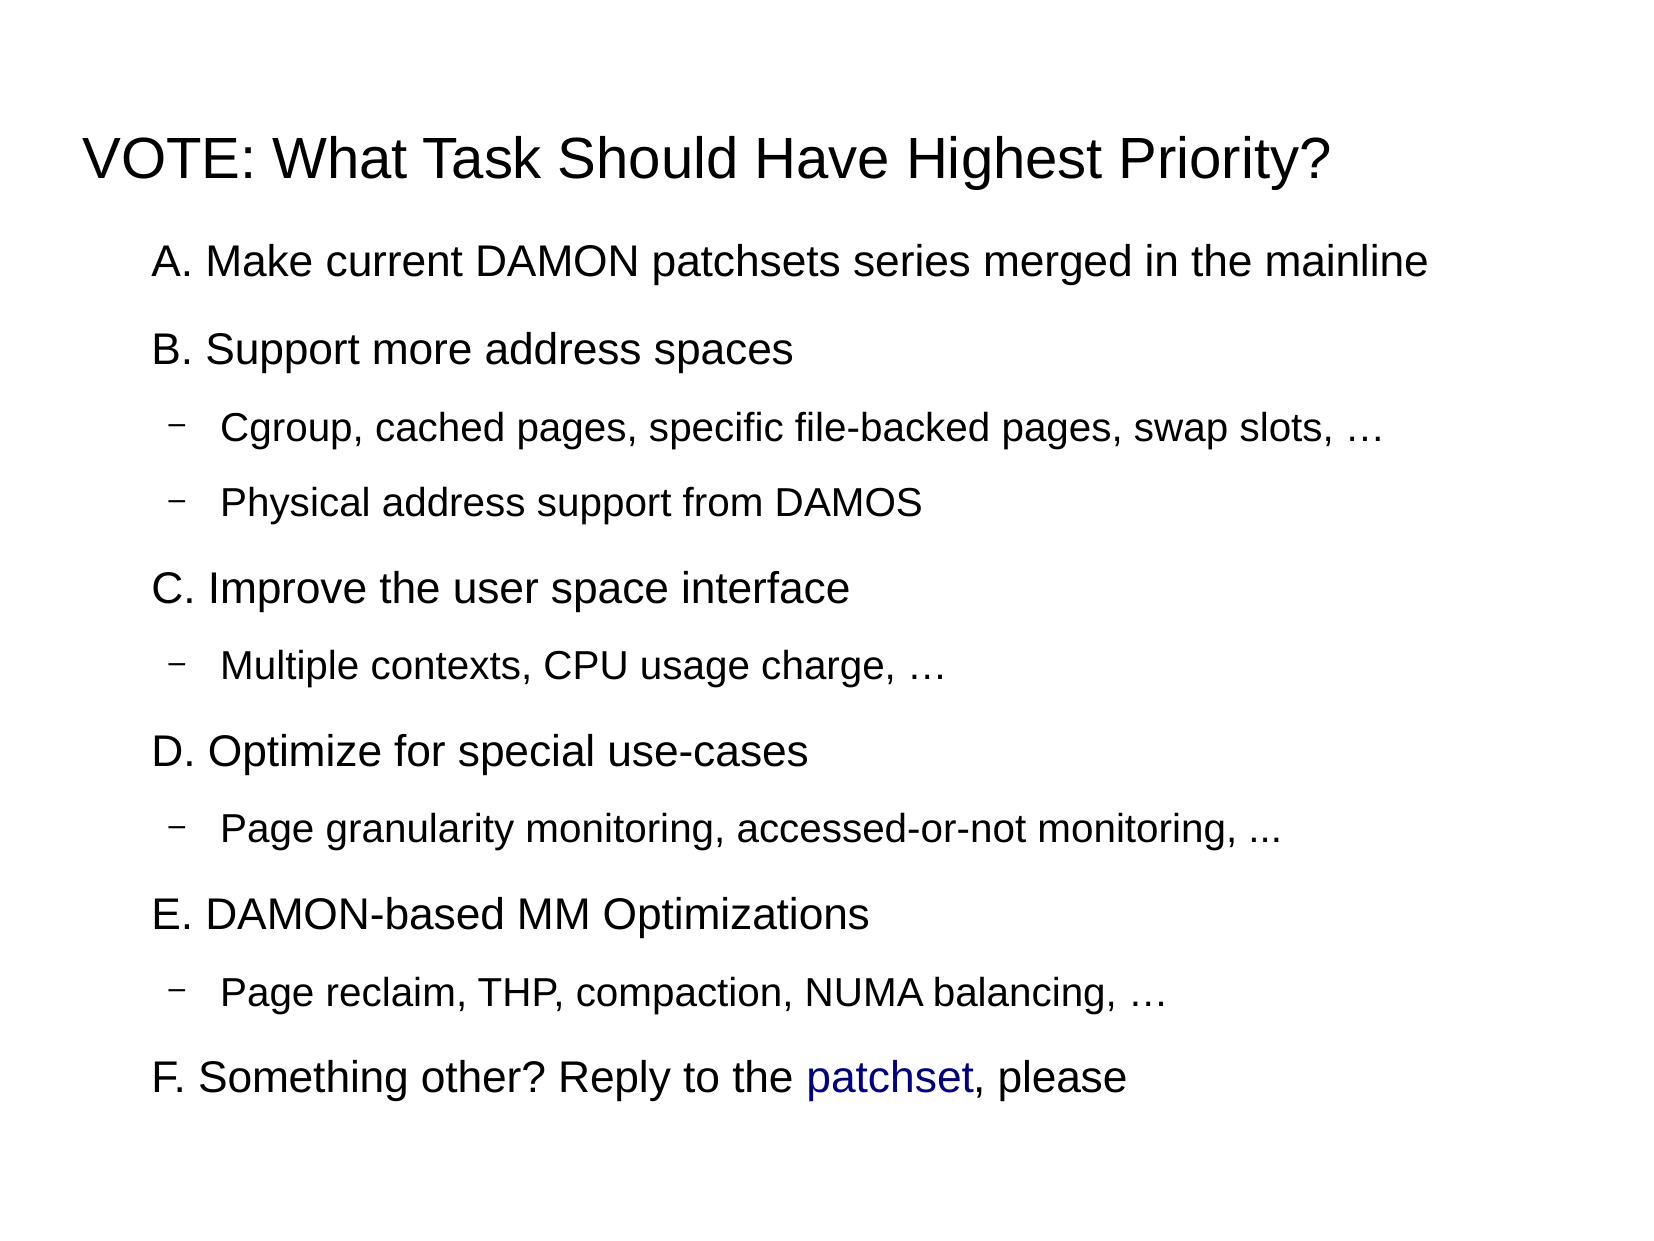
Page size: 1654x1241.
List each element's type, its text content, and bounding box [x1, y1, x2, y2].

list A. Make current DAMON patchsets series merged in the mainline B. Support more address spaces Cgroup, cached pages, specific file-backed pages, swap slots, … Physical address support from DAMOS C. Improve the user space interface Multiple contexts, CPU usage charge, … D. Optimize for special use-cases Page granularity monitoring, accessed-or-not monitoring, ... E. DAMON-based MM Optimizations Page reclaim, THP, compaction, NUMA balancing, … F. Something other? Reply to the patchset, please [82, 236, 1571, 1111]
title VOTE: What Task Should Have Highest Priority? [82, 108, 1571, 210]
